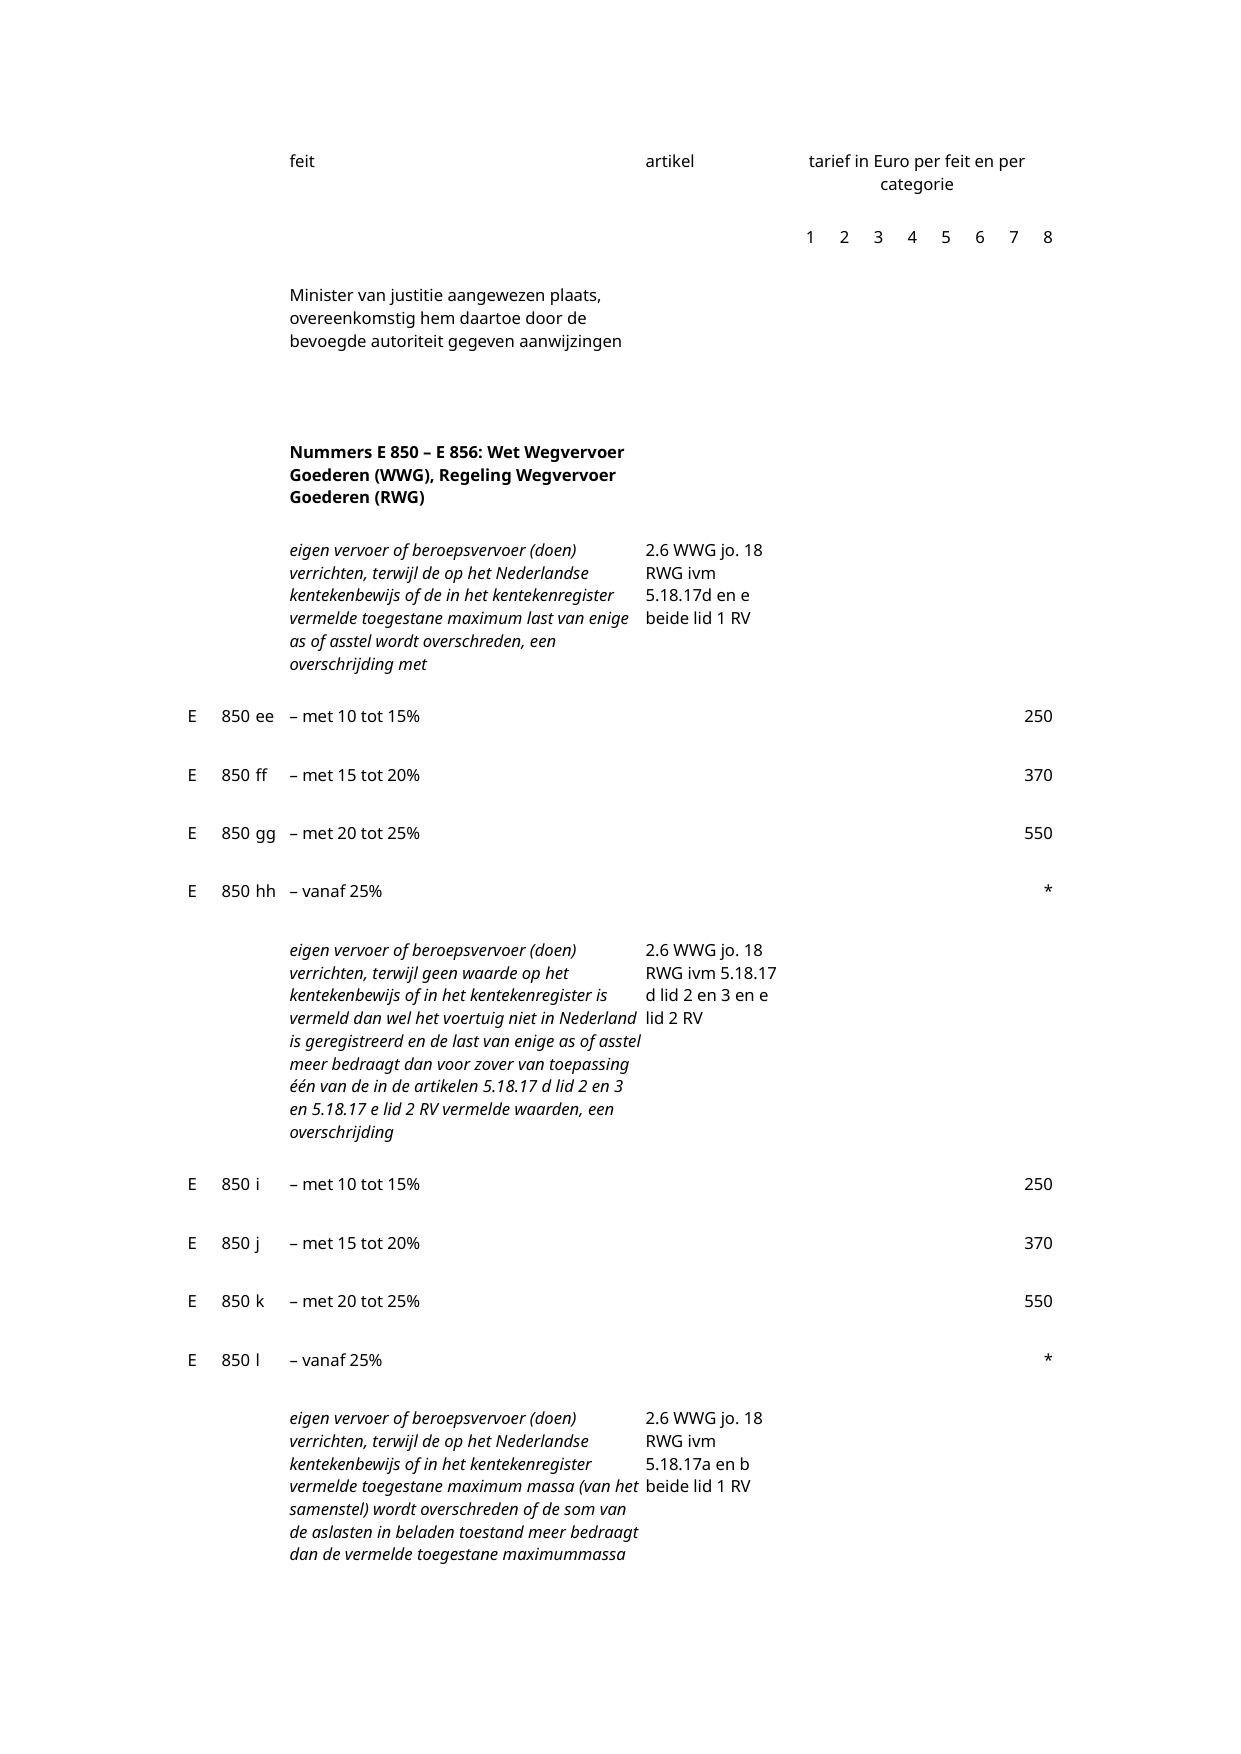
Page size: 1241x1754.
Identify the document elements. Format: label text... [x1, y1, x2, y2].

table_cell [815, 440, 849, 538]
table_cell [645, 880, 781, 938]
table_cell [781, 822, 815, 880]
table_cell [221, 939, 255, 1173]
table_cell j [255, 1231, 289, 1290]
table_cell 850 [221, 822, 255, 880]
table_cell [985, 705, 1019, 763]
table_cell 4 [883, 225, 917, 284]
table_cell [985, 822, 1019, 880]
table_cell [917, 705, 951, 763]
table_cell [255, 1407, 289, 1566]
table_cell [815, 1231, 849, 1290]
table_cell [815, 822, 849, 880]
table_cell E [188, 1173, 221, 1231]
table_cell [221, 284, 255, 382]
table_cell [188, 225, 221, 284]
table_cell [917, 440, 951, 538]
table_cell E [188, 705, 221, 763]
table_cell [781, 1407, 815, 1566]
table_cell [815, 1348, 849, 1407]
table_cell [985, 763, 1019, 822]
table_cell [781, 382, 815, 440]
table_cell [917, 1407, 951, 1566]
table_cell 2.6 WWG jo. 18 RWG ivm 5.18.17 d lid 2 en 3 en e lid 2 RV [645, 939, 781, 1173]
table_cell [781, 1173, 815, 1231]
table_cell Minister van justitie aangewezen plaats, overeenkomstig hem daartoe door de bevoegde autoriteit gegeven aanwijzingen [289, 284, 645, 382]
table_cell 8 [1019, 225, 1053, 284]
table_cell 7 [985, 225, 1019, 284]
table_cell 3 [849, 225, 883, 284]
table_cell 2.6 WWG jo. 18 RWG ivm 5.18.17d en e beide lid 1 RV [645, 539, 781, 705]
table_cell [951, 939, 985, 1173]
table_cell [849, 382, 883, 440]
table_cell [645, 763, 781, 822]
table_cell [188, 440, 221, 538]
table_cell [645, 1173, 781, 1231]
table_cell [951, 880, 985, 938]
table_cell ff [255, 763, 289, 822]
table_cell [951, 284, 985, 382]
table_cell [985, 284, 1019, 382]
table_cell – met 10 tot 15% [289, 1173, 645, 1231]
table_cell * [1019, 1348, 1053, 1407]
table_cell [951, 440, 985, 538]
table_cell eigen vervoer of beroepsvervoer (doen) verrichten, terwijl de op het Nederlandse kentekenbewijs of in het kentekenregister vermelde toegestane maximum massa (van het samenstel) wordt overschreden of de som van de aslasten in beladen toestand meer bedraagt dan de vermelde toegestane maximummassa [289, 1407, 645, 1566]
table_cell 1 [781, 225, 815, 284]
table_cell [917, 1290, 951, 1348]
table_cell E [188, 1231, 221, 1290]
table_cell E [188, 1290, 221, 1348]
table_cell [645, 1231, 781, 1290]
table_cell 370 [1019, 763, 1053, 822]
table_cell [815, 939, 849, 1173]
table_cell [883, 1231, 917, 1290]
table_cell [645, 284, 781, 382]
table_cell [917, 763, 951, 822]
table_cell [951, 539, 985, 705]
table_cell [985, 1173, 1019, 1231]
table_cell [883, 705, 917, 763]
table_cell [815, 539, 849, 705]
table_cell – met 20 tot 25% [289, 1290, 645, 1348]
table_cell [255, 284, 289, 382]
table_cell [849, 822, 883, 880]
table_cell [815, 1407, 849, 1566]
table_cell [781, 1231, 815, 1290]
table_cell [883, 939, 917, 1173]
table_cell [255, 539, 289, 705]
table_cell [255, 440, 289, 538]
table_header feit [289, 150, 645, 225]
table_cell 5 [917, 225, 951, 284]
table_cell Nummers E 850 – E 856: Wet Wegvervoer Goederen (WWG), Regeling Wegvervoer Goederen (RWG) [289, 440, 645, 538]
table_cell [883, 1173, 917, 1231]
table_cell eigen vervoer of beroepsvervoer (doen) verrichten, terwijl geen waarde op het kentekenbewijs of in het kentekenregister is vermeld dan wel het voertuig niet in Nederland is geregistreerd en de last van enige as of asstel meer bedraagt dan voor zover van toepassing één van de in de artikelen 5.18.17 d lid 2 en 3 en 5.18.17 e lid 2 RV vermelde waarden, een overschrijding [289, 939, 645, 1173]
table_cell [849, 539, 883, 705]
table_cell [883, 284, 917, 382]
table_cell [951, 822, 985, 880]
table_cell [917, 1173, 951, 1231]
table_cell gg [255, 822, 289, 880]
table_cell [188, 539, 221, 705]
table_cell [883, 822, 917, 880]
table_cell 370 [1019, 1231, 1053, 1290]
table_cell – met 10 tot 15% [289, 705, 645, 763]
table_cell [985, 1231, 1019, 1290]
table_cell [917, 1348, 951, 1407]
table_cell [883, 880, 917, 938]
table_cell [645, 440, 781, 538]
table_header [255, 150, 289, 225]
table_cell [255, 939, 289, 1173]
table_cell [255, 225, 289, 284]
table_cell [951, 1231, 985, 1290]
table_cell [188, 284, 221, 382]
table_cell E [188, 1348, 221, 1407]
table_cell [951, 763, 985, 822]
table_cell [781, 539, 815, 705]
table_cell – met 15 tot 20% [289, 1231, 645, 1290]
table_cell [1019, 382, 1053, 440]
table_cell [781, 763, 815, 822]
table_cell [951, 1407, 985, 1566]
table_cell [985, 440, 1019, 538]
table_cell [985, 880, 1019, 938]
table_cell [255, 382, 289, 440]
table_cell 850 [221, 880, 255, 938]
table_cell [645, 382, 781, 440]
table_cell [849, 763, 883, 822]
table_cell [289, 225, 645, 284]
table_cell [985, 1348, 1019, 1407]
table_cell i [255, 1173, 289, 1231]
table_cell 850 [221, 1348, 255, 1407]
table_cell 6 [951, 225, 985, 284]
table_cell [849, 705, 883, 763]
table_cell [849, 440, 883, 538]
table_cell [645, 225, 781, 284]
table_cell 850 [221, 1173, 255, 1231]
table_cell [849, 1290, 883, 1348]
table_cell 2.6 WWG jo. 18 RWG ivm 5.18.17a en b beide lid 1 RV [645, 1407, 781, 1566]
table_cell [985, 539, 1019, 705]
table_cell 550 [1019, 1290, 1053, 1348]
table_cell [221, 440, 255, 538]
table_cell [815, 705, 849, 763]
table_cell [917, 284, 951, 382]
table_cell [917, 539, 951, 705]
table_cell 850 [221, 763, 255, 822]
table_cell ee [255, 705, 289, 763]
table_cell [917, 880, 951, 938]
table_cell [849, 284, 883, 382]
table_cell [645, 1290, 781, 1348]
table_cell eigen vervoer of beroepsvervoer (doen) verrichten, terwijl de op het Nederlandse kentekenbewijs of de in het kentekenregister vermelde toegestane maximum last van enige as of asstel wordt overschreden, een overschrijding met [289, 539, 645, 705]
table_cell 250 [1019, 1173, 1053, 1231]
table_cell [188, 382, 221, 440]
table_cell [985, 939, 1019, 1173]
table_cell [883, 440, 917, 538]
table_cell [951, 1290, 985, 1348]
table_cell – vanaf 25% [289, 1348, 645, 1407]
table_cell [883, 539, 917, 705]
table_cell [815, 382, 849, 440]
table_cell [815, 763, 849, 822]
table_cell [985, 382, 1019, 440]
table_cell [849, 1231, 883, 1290]
table_cell [221, 1407, 255, 1566]
table_cell [849, 1173, 883, 1231]
table_cell [781, 1290, 815, 1348]
table_cell [951, 705, 985, 763]
table_cell [849, 1407, 883, 1566]
table_cell – met 15 tot 20% [289, 763, 645, 822]
table_cell [781, 705, 815, 763]
table_cell [289, 382, 645, 440]
table_cell [917, 382, 951, 440]
table_cell * [1019, 880, 1053, 938]
table_cell [781, 939, 815, 1173]
table_cell [221, 225, 255, 284]
table_cell 2 [815, 225, 849, 284]
table_cell [1019, 939, 1053, 1173]
table_header tarief in Euro per feit en per categorie [781, 150, 1053, 225]
table_cell [951, 1348, 985, 1407]
table_cell [883, 763, 917, 822]
table_cell [849, 1348, 883, 1407]
table_cell [985, 1290, 1019, 1348]
table_cell [849, 939, 883, 1173]
table_cell l [255, 1348, 289, 1407]
table_cell [781, 440, 815, 538]
table_cell 850 [221, 1290, 255, 1348]
table_cell – vanaf 25% [289, 880, 645, 938]
table_cell E [188, 880, 221, 938]
table_cell [645, 822, 781, 880]
table_cell [188, 939, 221, 1173]
table_cell [985, 1407, 1019, 1566]
table_cell [781, 284, 815, 382]
table_cell [221, 539, 255, 705]
table_cell [883, 1290, 917, 1348]
table_cell [1019, 1407, 1053, 1566]
table_cell 850 [221, 705, 255, 763]
table_header artikel [645, 150, 781, 225]
table_cell [883, 1348, 917, 1407]
table_cell [917, 1231, 951, 1290]
table_cell [815, 1290, 849, 1348]
table_cell [1019, 440, 1053, 538]
table_header [221, 150, 255, 225]
table_cell [1019, 284, 1053, 382]
table_cell [188, 1407, 221, 1566]
table_cell [951, 382, 985, 440]
table_cell k [255, 1290, 289, 1348]
table_cell [645, 705, 781, 763]
table_cell E [188, 822, 221, 880]
table_cell [815, 880, 849, 938]
table_cell [781, 880, 815, 938]
table_cell 850 [221, 1231, 255, 1290]
table_cell [815, 284, 849, 382]
table_cell E [188, 763, 221, 822]
table_cell [815, 1173, 849, 1231]
table_cell [883, 382, 917, 440]
table_cell [883, 1407, 917, 1566]
table_cell [781, 1348, 815, 1407]
table_cell [849, 880, 883, 938]
table_cell [1019, 539, 1053, 705]
table_cell [645, 1348, 781, 1407]
table_cell 250 [1019, 705, 1053, 763]
table_cell [917, 822, 951, 880]
table_cell hh [255, 880, 289, 938]
table_header [188, 150, 221, 225]
table_cell 550 [1019, 822, 1053, 880]
table_cell [917, 939, 951, 1173]
table_cell – met 20 tot 25% [289, 822, 645, 880]
table_cell [221, 382, 255, 440]
table_cell [951, 1173, 985, 1231]
